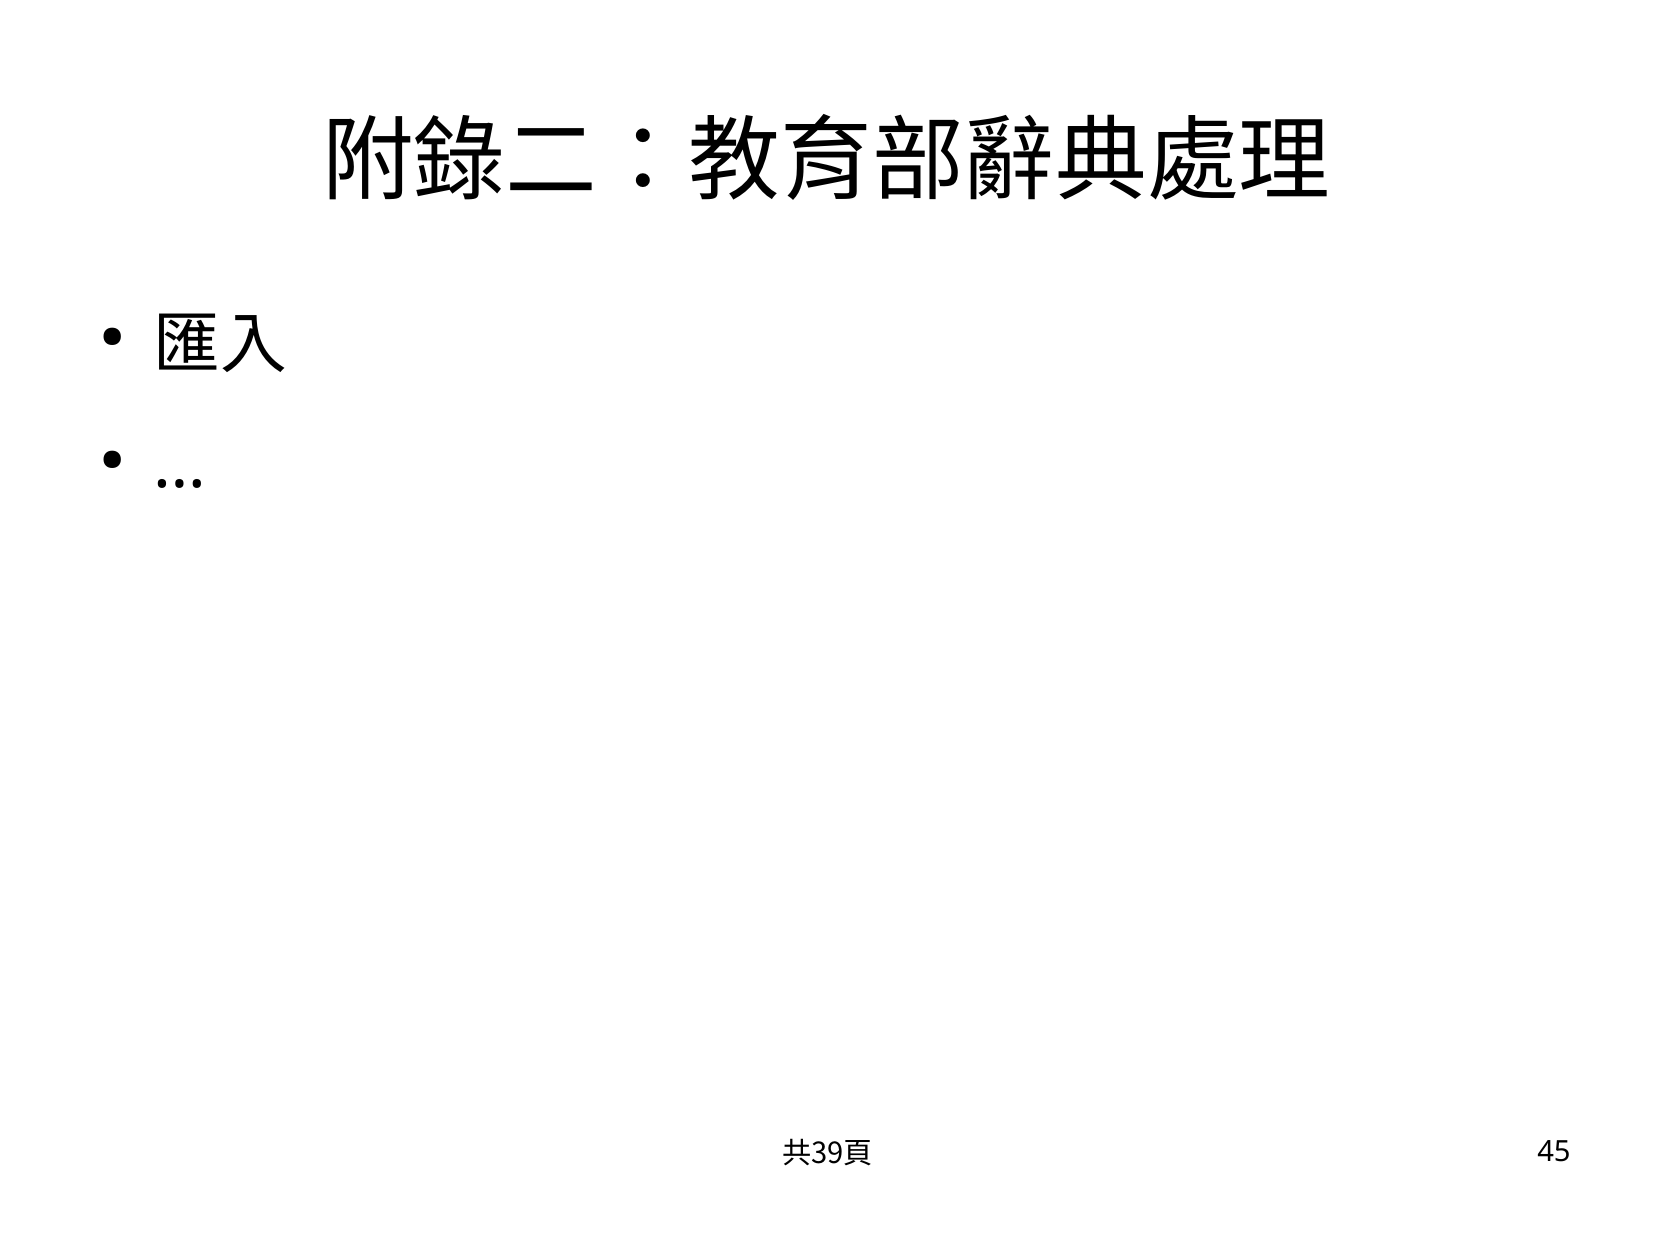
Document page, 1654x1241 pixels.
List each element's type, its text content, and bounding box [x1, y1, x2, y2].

title 附錄二：教育部辭典處理 [82, 49, 1571, 257]
list 匯入 … [82, 290, 1461, 1129]
